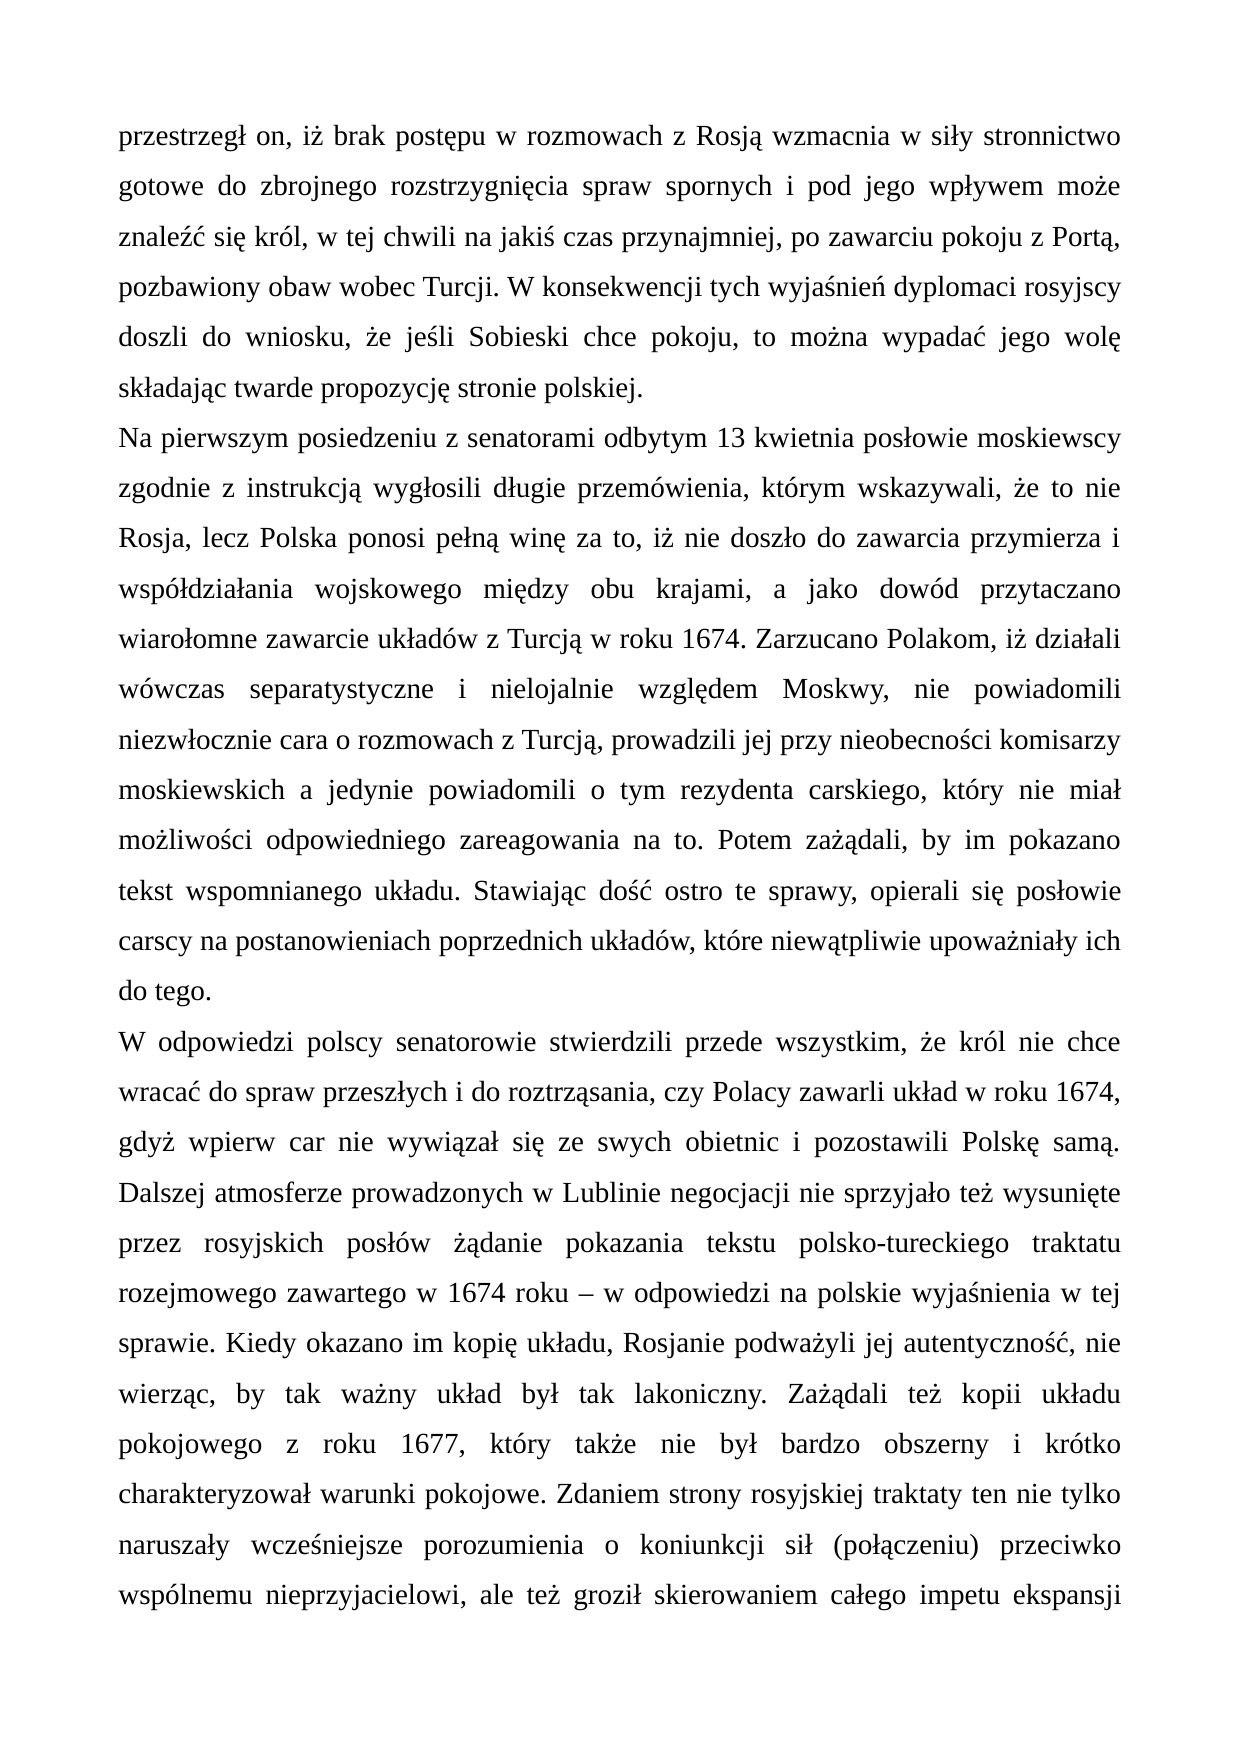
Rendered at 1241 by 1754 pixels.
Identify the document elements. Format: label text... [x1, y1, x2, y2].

text przestrzegł on, iż brak postępu w rozmowach z Rosją wzmacnia w siły stronnictwo gotowe do zbrojnego rozstrzygnięcia spraw spornych i pod jego wpływem może znaleźć się król, w tej chwili na jakiś czas przynajmniej, po zawarciu pokoju z Portą, pozbawiony obaw wobec Turcji. W konsekwencji tych wyjaśnień dyplomaci rosyjscy doszli do wniosku, że jeśli Sobieski chce pokoju, to można wypadać jego wolę składając twarde propozycję stronie polskiej. [118, 118, 1122, 403]
text Na pierwszym posiedzeniu z senatorami odbytym 13 kwietnia posłowie moskiewscy zgodnie z instrukcją wygłosili długie przemówienia, którym wskazywali, że to nie Rosja, lecz Polska ponosi pełną winę za to, iż nie doszło do zawarcia przymierza i współdziałania wojskowego między obu krajami, a jako dowód przytaczano wiarołomne zawarcie układów z Turcją w roku 1674. Zarzucano Polakom, iż działali wówczas separatystyczne i nielojalnie względem Moskwy, nie powiadomili niezwłocznie cara o rozmowach z Turcją, prowadzili jej przy nieobecności komisarzy moskiewskich a jedynie powiadomili o tym rezydenta carskiego, który nie miał możliwości odpowiedniego zareagowania na to. Potem zażądali, by im pokazano tekst wspomnianego układu. Stawiając dość ostro te sprawy, opierali się posłowie carscy na postanowieniach poprzednich układów, które niewątpliwie upoważniały ich do tego. [118, 420, 1122, 1007]
text W odpowiedzi polscy senatorowie stwierdzili przede wszystkim, że król nie chce wracać do spraw przeszłych i do roztrząsania, czy Polacy zawarli układ w roku 1674, gdyż wpierw car nie wywiązał się ze swych obietnic i pozostawili Polskę samą. Dalszej atmosferze prowadzonych w Lublinie negocjacji nie sprzyjało też wysunięte przez rosyjskich posłów żądanie pokazania tekstu polsko-tureckiego traktatu rozejmowego zawartego w 1674 roku – w odpowiedzi na polskie wyjaśnienia w tej sprawie. Kiedy okazano im kopię układu, Rosjanie podważyli jej autentyczność, nie wierząc, by tak ważny układ był tak lakoniczny. Zażądali też kopii układu pokojowego z roku 1677, który także nie był bardzo obszerny i krótko charakteryzował warunki pokojowe. Zdaniem strony rosyjskiej traktaty ten nie tylko naruszały wcześniejsze porozumienia o koniunkcji sił (połączeniu) przeciwko wspólnemu nieprzyjacielowi, ale też groził skierowaniem całego impetu ekspansji [118, 1024, 1122, 1611]
